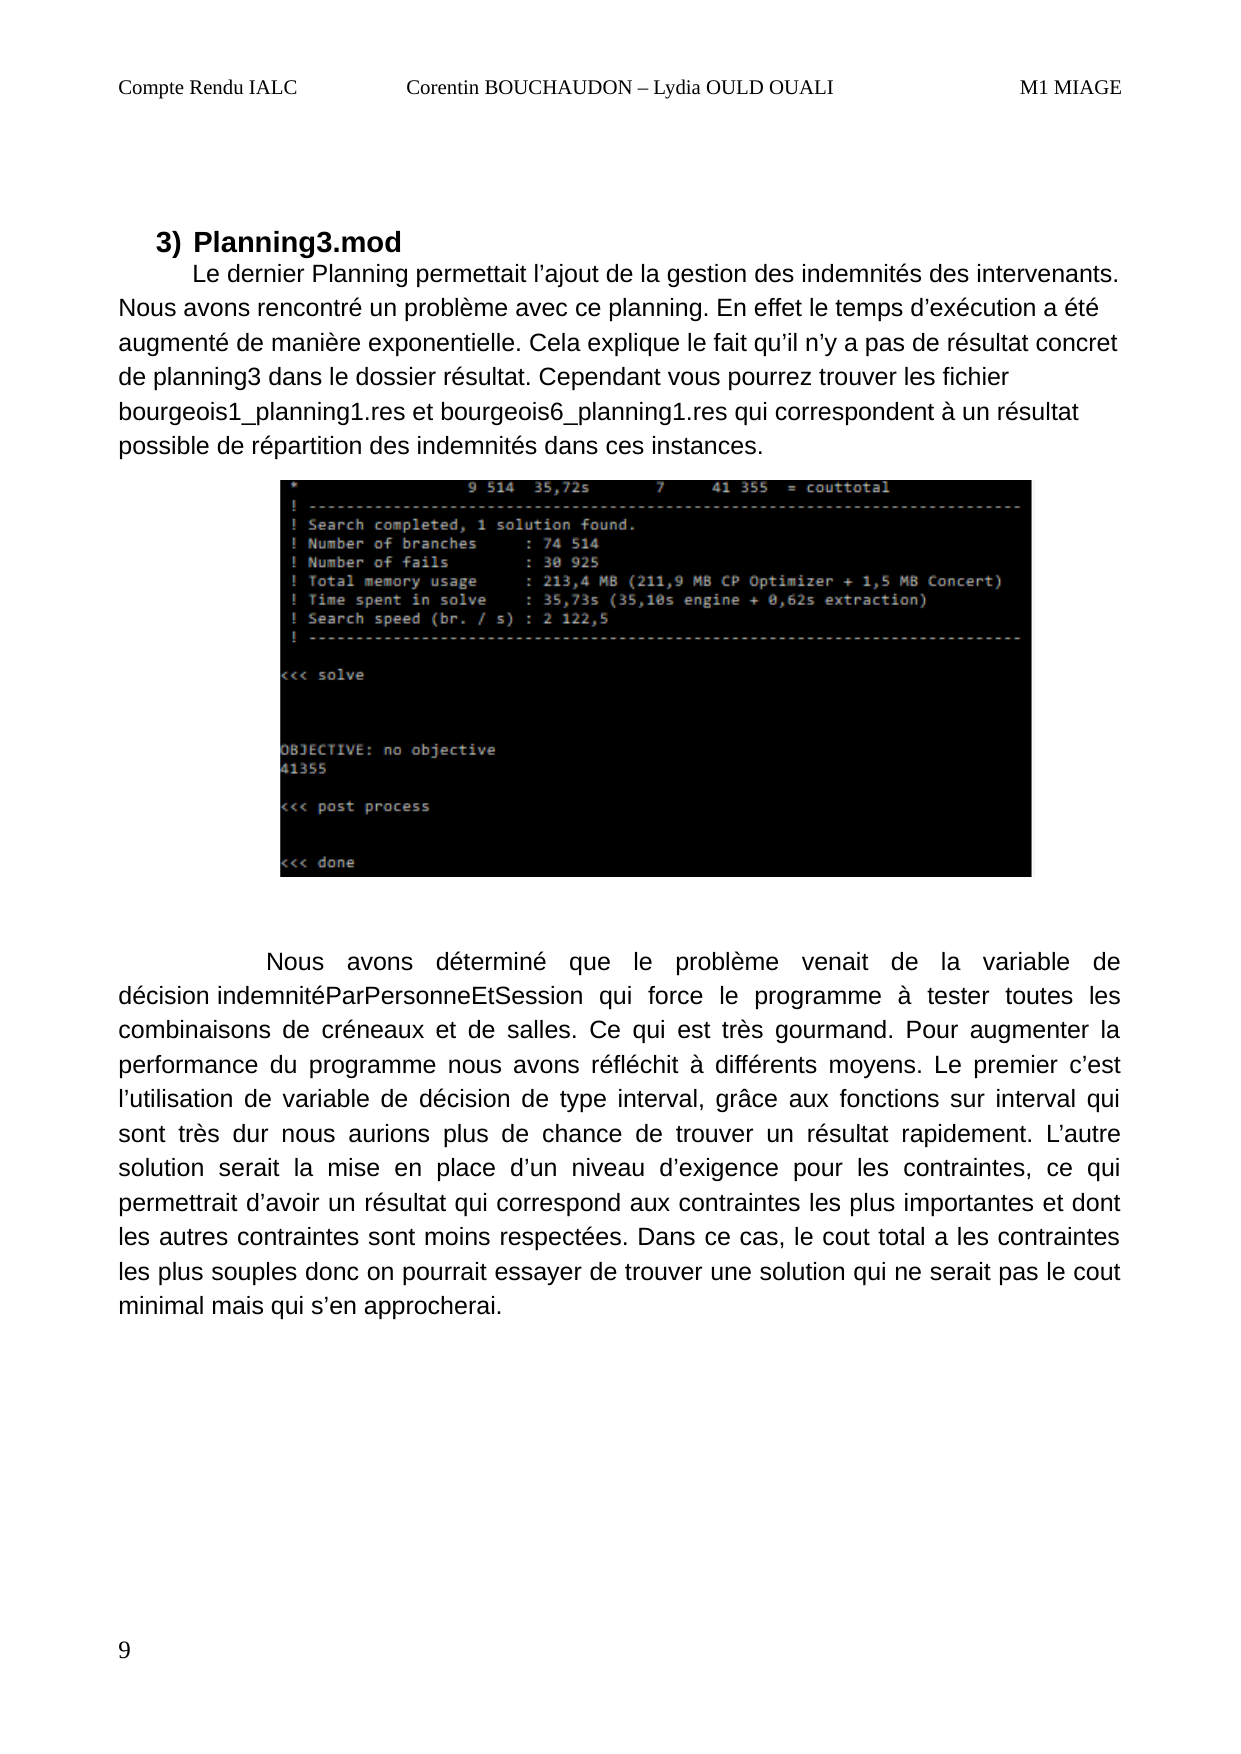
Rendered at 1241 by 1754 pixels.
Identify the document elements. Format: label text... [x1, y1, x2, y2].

text Le dernier Planning permettait l’ajout de la gestion des indemnités des intervenants. Nous avons rencontré un problème avec ce planning. En effet le temps d’exécution a été augmenté de manière exponentielle. Cela explique le fait qu’il n’y a pas de résultat concret de planning3 dans le dossier résultat. Cependant vous pourrez trouver les fichier bourgeois1_planning1.res et bourgeois6_planning1.res qui correspondent à un résultat possible de répartition des indemnités dans ces instances. [118, 259, 1122, 460]
list Planning3.mod [156, 225, 1122, 259]
text Nous avons déterminé que le problème venait de la variable de décision indemnitéParPersonneEtSession qui force le programme à tester toutes les combinaisons de créneaux et de salles. Ce qui est très gourmand. Pour augmenter la performance du programme nous avons réfléchit à différents moyens. Le premier c’est l’utilisation de variable de décision de type interval, grâce aux fonctions sur interval qui sont très dur nous aurions plus de chance de trouver un résultat rapidement. L’autre solution serait la mise en place d’un niveau d’exigence pour les contraintes, ce qui permettrait d’avoir un résultat qui correspond aux contraintes les plus importantes et dont les autres contraintes sont moins respectées. Dans ce cas, le cout total a les contraintes les plus souples donc on pourrait essayer de trouver une solution qui ne serait pas le cout minimal mais qui s’en approcherai. [118, 946, 1122, 1320]
